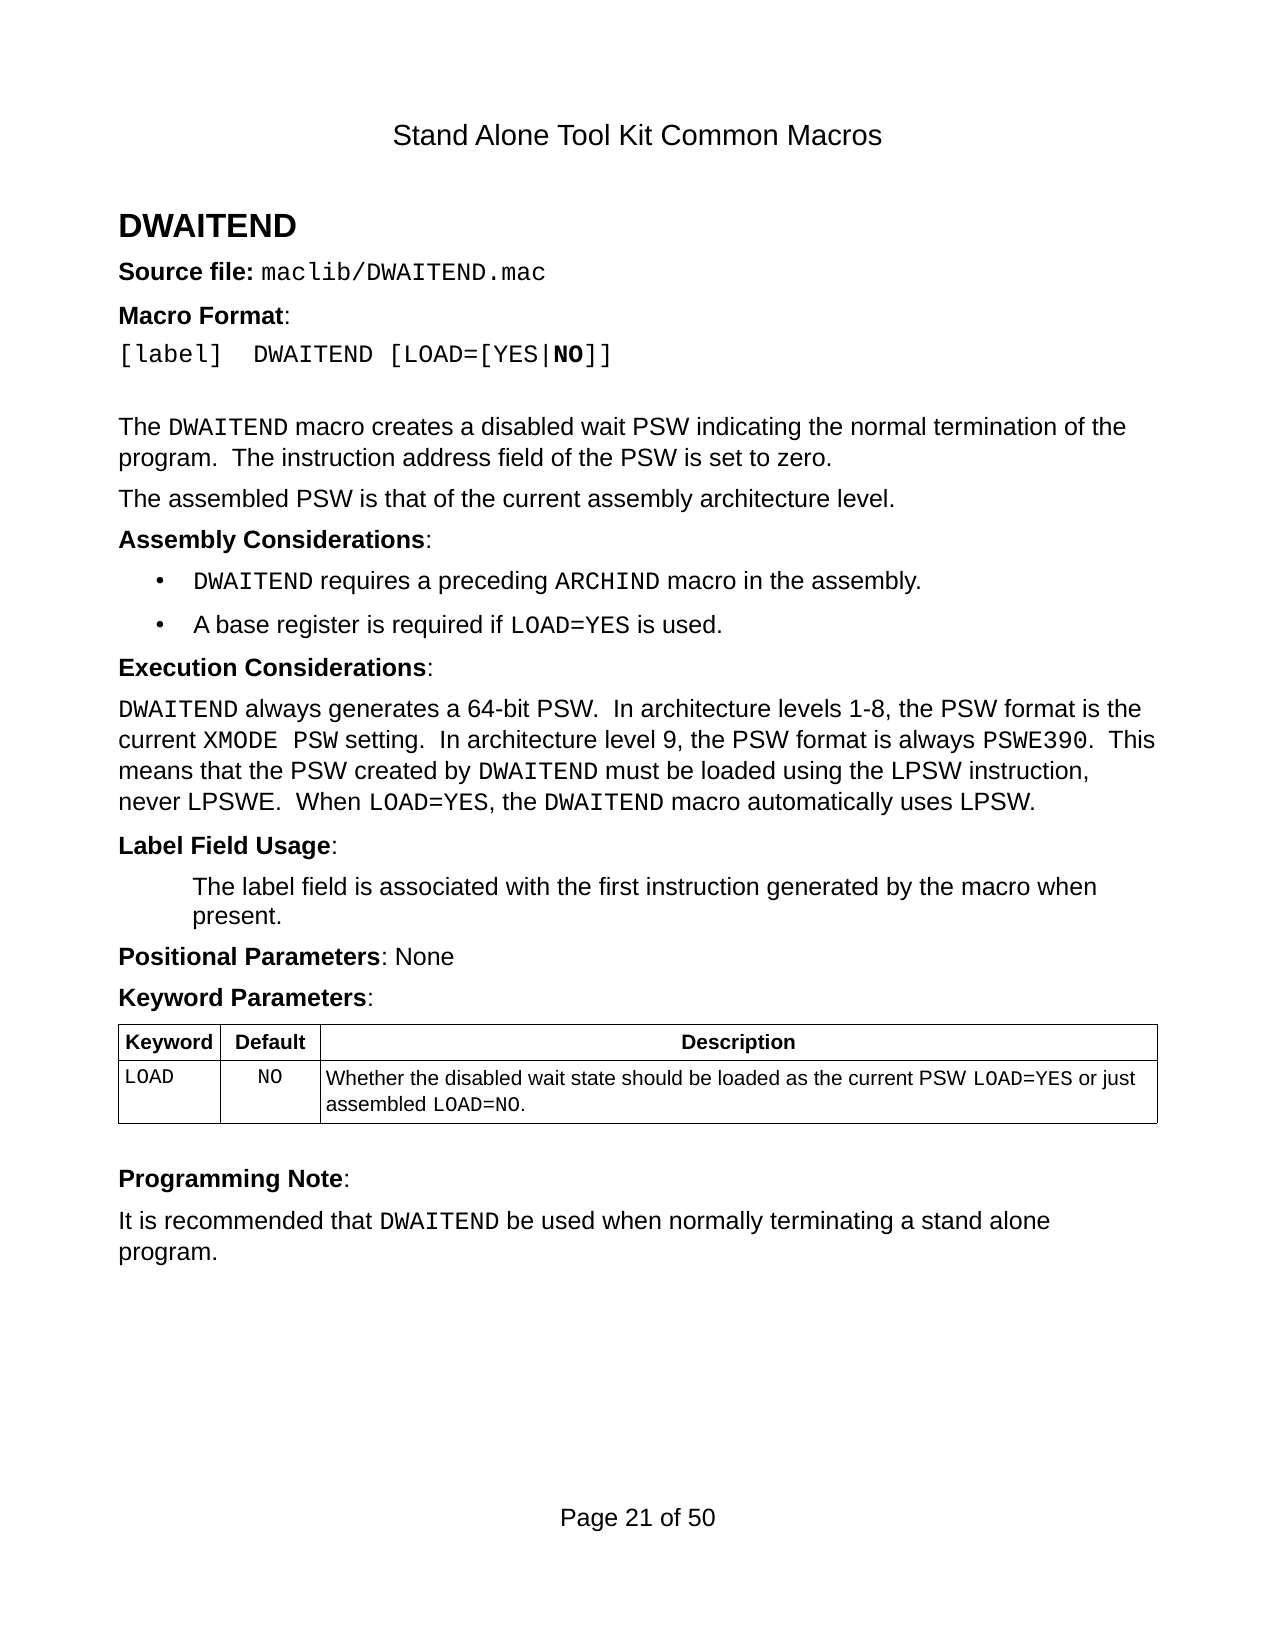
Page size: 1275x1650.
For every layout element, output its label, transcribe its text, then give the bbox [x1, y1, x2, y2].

table_header Description [321, 1025, 1157, 1060]
table_header Default [221, 1025, 320, 1060]
table_cell NO [221, 1061, 320, 1123]
text Programming Note: [118, 1164, 1157, 1193]
text Label Field Usage: [118, 831, 1157, 859]
text Execution Considerations: [118, 653, 1157, 682]
text The label field is associated with the first instruction generated by the macro when present. [192, 872, 1157, 929]
text Macro Format: [118, 301, 1157, 329]
text Positional Parameters: None [118, 942, 1157, 971]
list DWAITEND requires a preceding ARCHIND macro in the assembly. [156, 566, 1157, 597]
table_cell Whether the disabled wait state should be loaded as the current PSW LOAD=YES or just assembled LOAD=NO. [321, 1061, 1157, 1123]
text The assembled PSW is that of the current assembly architecture level. [118, 484, 1157, 512]
table_header Keyword [119, 1025, 220, 1060]
text Source file: maclib/DWAITEND.mac [118, 257, 1157, 288]
text It is recommended that DWAITEND be used when normally terminating a stand alone program. [118, 1206, 1157, 1265]
subtitle DWAITEND [118, 206, 1157, 245]
text Keyword Parameters: [118, 983, 1157, 1012]
text DWAITEND always generates a 64-bit PSW. In architecture levels 1-8, the PSW format is the current XMODE PSW setting. In architecture level 9, the PSW format is always PSWE390. This means that the PSW created by DWAITEND must be loaded using the LPSW instruction, never LPSWE. When LOAD=YES, the DWAITEND macro automatically uses LPSW. [118, 694, 1157, 818]
table_cell LOAD [119, 1061, 220, 1123]
text [label] DWAITEND [LOAD=[YES|NO]] [118, 342, 1157, 370]
text Assembly Considerations: [118, 525, 1157, 554]
list A base register is required if LOAD=YES is used. [156, 610, 1157, 641]
text The DWAITEND macro creates a disabled wait PSW indicating the normal termination of the program. The instruction address field of the PSW is set to zero. [118, 412, 1157, 471]
